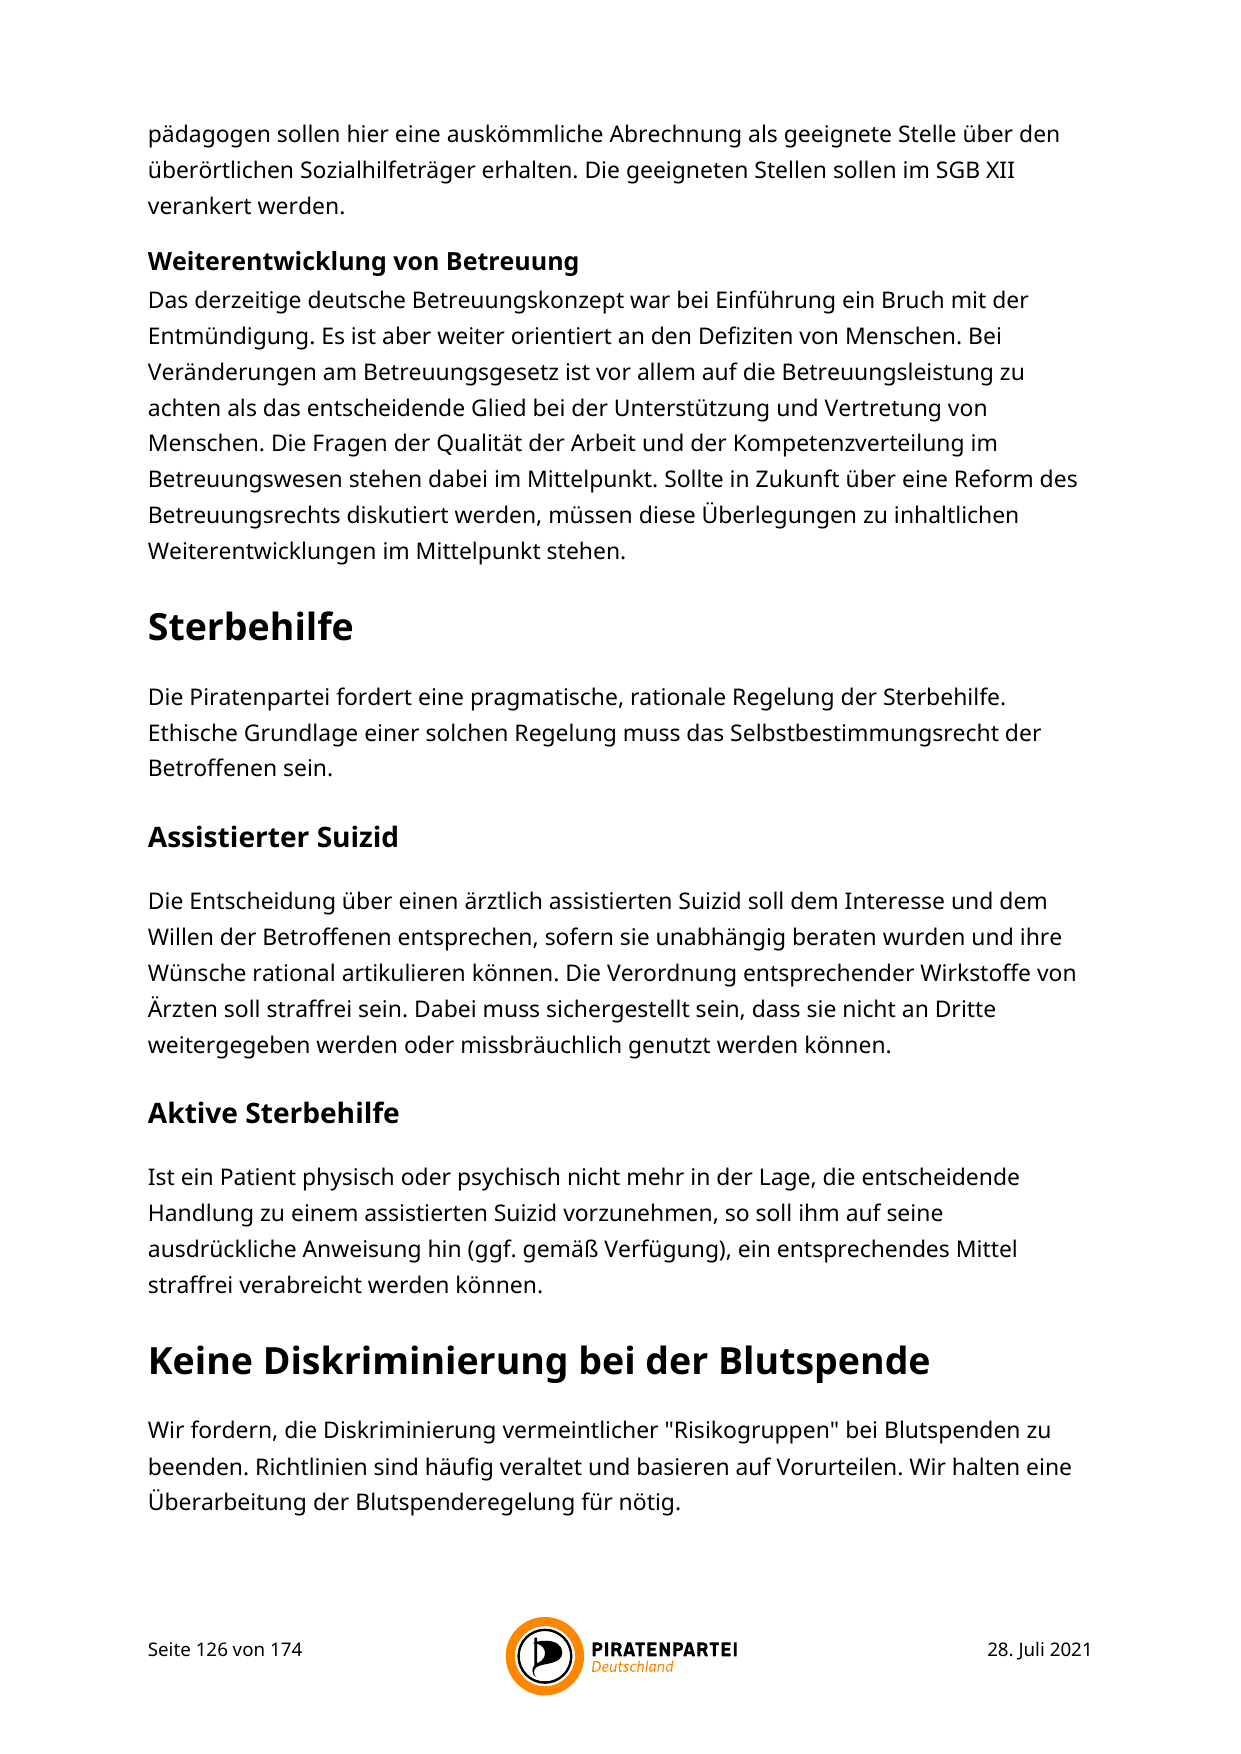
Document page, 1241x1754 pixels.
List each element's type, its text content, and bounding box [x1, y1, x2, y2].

subtitle Sterbehilfe [148, 600, 1093, 651]
text pädagogen sollen hier eine auskömmliche Abrechnung als geeignete Stelle über den überörtlichen Sozialhilfeträger erhalten. Die geeigneten Stellen sollen im SGB XII verankert werden. [148, 118, 1093, 221]
text Ist ein Patient physisch oder psychisch nicht mehr in der Lage, die entscheidende Handlung zu einem assistierten Suizid vorzunehmen, so soll ihm auf seine ausdrückliche Anweisung hin (ggf. gemäß Verfügung), ein entsprechendes Mittel straffrei verabreicht werden können. [148, 1161, 1093, 1300]
text Wir fordern, die Diskriminierung vermeintlicher "Risikogruppen" bei Blutspenden zu beenden. Richtlinien sind häufig veraltet und basieren auf Vorurteilen. Wir halten eine Überarbeitung der Blutspenderegelung für nötig. [148, 1414, 1093, 1518]
text Die Piratenpartei fordert eine pragmatische, rationale Regelung der Sterbehilfe. Ethische Grundlage einer solchen Regelung muss das Selbstbestimmungsrecht der Betroffenen sein. [148, 681, 1093, 784]
subtitle Assistierter Suizid [148, 817, 1093, 856]
subtitle Aktive Sterbehilfe [148, 1094, 1093, 1132]
subtitle Keine Diskriminierung bei der Blutspende [148, 1334, 1093, 1385]
text Das derzeitige deutsche Betreuungskonzept war bei Einführung ein Bruch mit der Entmündigung. Es ist aber weiter orientiert an den Defiziten von Menschen. Bei Veränderungen am Betreuungsgesetz ist vor allem auf die Betreuungsleistung zu achten als das entscheidende Glied bei der Unterstützung und Vertretung von Menschen. Die Fragen der Qualität der Arbeit und der Kompetenzverteilung im Betreuungswesen stehen dabei im Mittelpunkt. Sollte in Zukunft über eine Reform des Betreuungsrechts diskutiert werden, müssen diese Überlegungen zu inhaltlichen Weiterentwicklungen im Mittelpunkt stehen. [148, 284, 1093, 566]
text Die Entscheidung über einen ärztlich assistierten Suizid soll dem Interesse und dem Willen der Betroffenen entsprechen, sofern sie unabhängig beraten wurden und ihre Wünsche rational artikulieren können. Die Verordnung entsprechender Wirkstoffe von Ärzten soll straffrei sein. Dabei muss sichergestellt sein, dass sie nicht an Dritte weitergegeben werden oder missbräuchlich genutzt werden können. [148, 885, 1093, 1060]
subtitle Weiterentwicklung von Betreuung [148, 244, 1093, 278]
